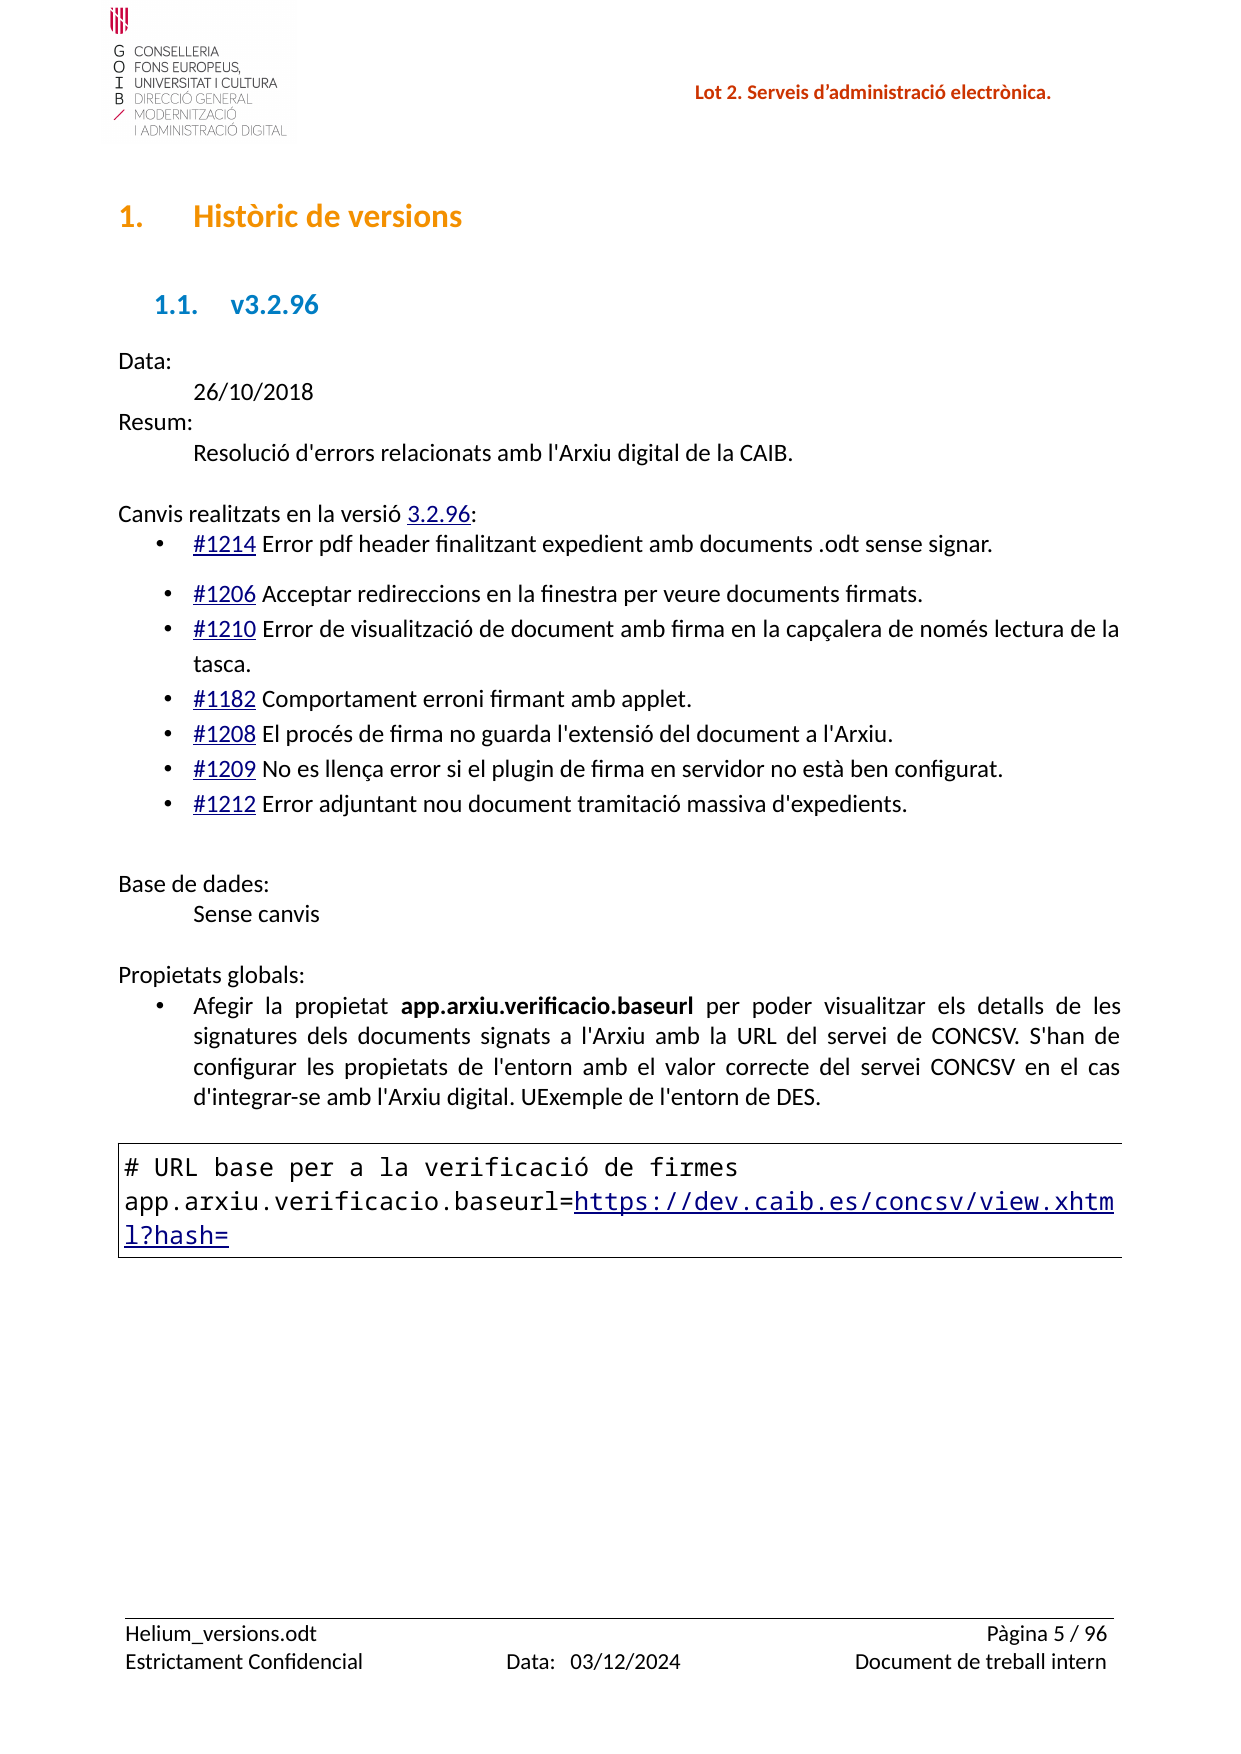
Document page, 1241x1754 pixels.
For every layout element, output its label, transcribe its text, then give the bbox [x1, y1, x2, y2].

list #1214 Error pdf header finalitzant expedient amb documents .odt sense signar. [156, 528, 1122, 559]
text Resum: [118, 406, 1122, 437]
picture [100, 0, 297, 144]
text Data: [118, 345, 1122, 376]
list #1212 Error adjuntant nou document tramitació massiva d'expedients. [164, 788, 1122, 818]
list #1206 Acceptar redireccions en la finestra per veure documents firmats. [164, 578, 1122, 608]
text Resolució d'errors relacionats amb l'Arxiu digital de la CAIB. [118, 437, 1122, 467]
list #1208 El procés de firma no guarda l'extensió del document a l'Arxiu. [164, 718, 1122, 748]
list #1210 Error de visualització de document amb firma en la capçalera de només lectura de la tasca. [164, 613, 1122, 678]
text Base de dades: [118, 868, 1122, 898]
subtitle v3.2.96 [153, 286, 1122, 321]
subtitle Històric de versions [118, 195, 1122, 236]
text Canvis realitzats en la versió 3.2.96: [118, 498, 1122, 528]
text Propietats globals: [118, 959, 1122, 990]
list #1182 Comportament erroni firmant amb applet. [164, 683, 1122, 713]
text Sense canvis [118, 898, 1122, 929]
list Afegir la propietat app.arxiu.verificacio.baseurl per poder visualitzar els detalls de les signatures dels documents signats a l'Arxiu amb la URL del servei de CONCSV. S'han de configurar les propietats de l'entorn amb el valor correcte del servei CONCSV en el cas d'integrar-se amb l'Arxiu digital. UExemple de l'entorn de DES. [156, 990, 1122, 1112]
list #1209 No es llença error si el plugin de firma en servidor no està ben configurat. [164, 753, 1122, 783]
text 26/10/2018 [118, 376, 1122, 406]
table_header # URL base per a la verificació de firmes app.arxiu.verificacio.baseurl=https://dev.caib.es/concsv/view.xhtml?hash= [119, 1144, 1122, 1257]
